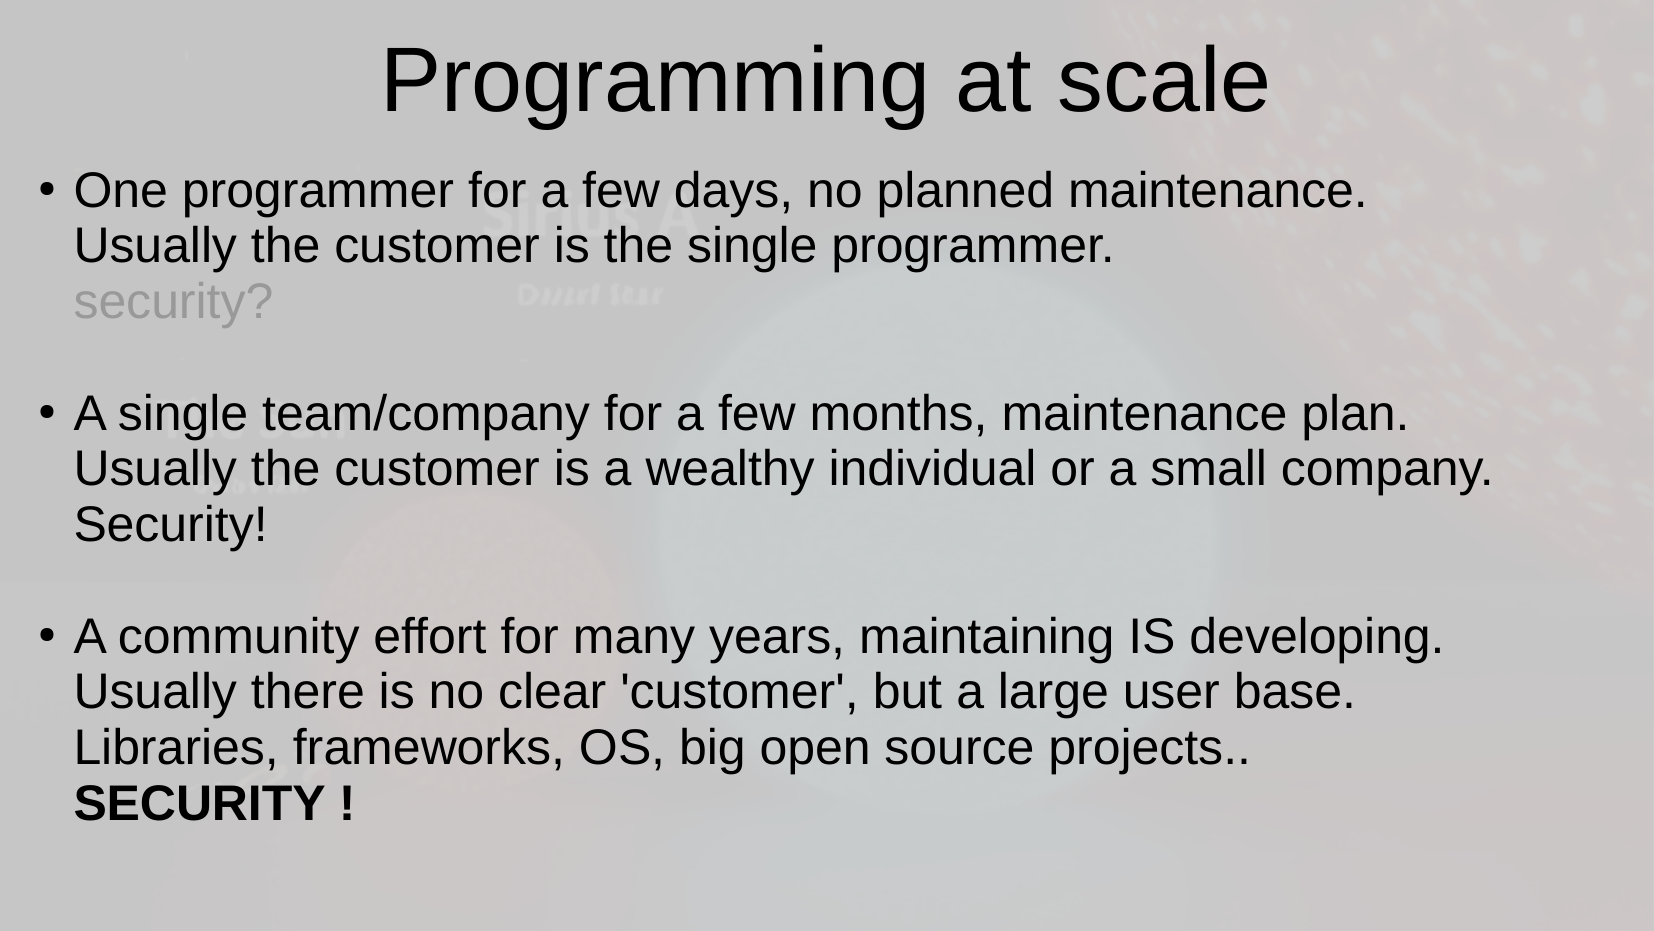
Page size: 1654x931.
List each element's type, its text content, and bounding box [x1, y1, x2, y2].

title Programming at scale [82, 1, 1571, 154]
text_box One programmer for a few days, no planned maintenance. Usually the customer is the single programmer. security? A single team/company for a few months, maintenance plan. Usually the customer is a wealthy individual or a small company. Security! A community effort for many years, maintaining IS developing. Usually there is no clear 'customer', but a large user base. Libraries, frameworks, OS, big open source projects.. SECURITY ! [23, 154, 1571, 931]
text_box [0, 0, 1654, 931]
